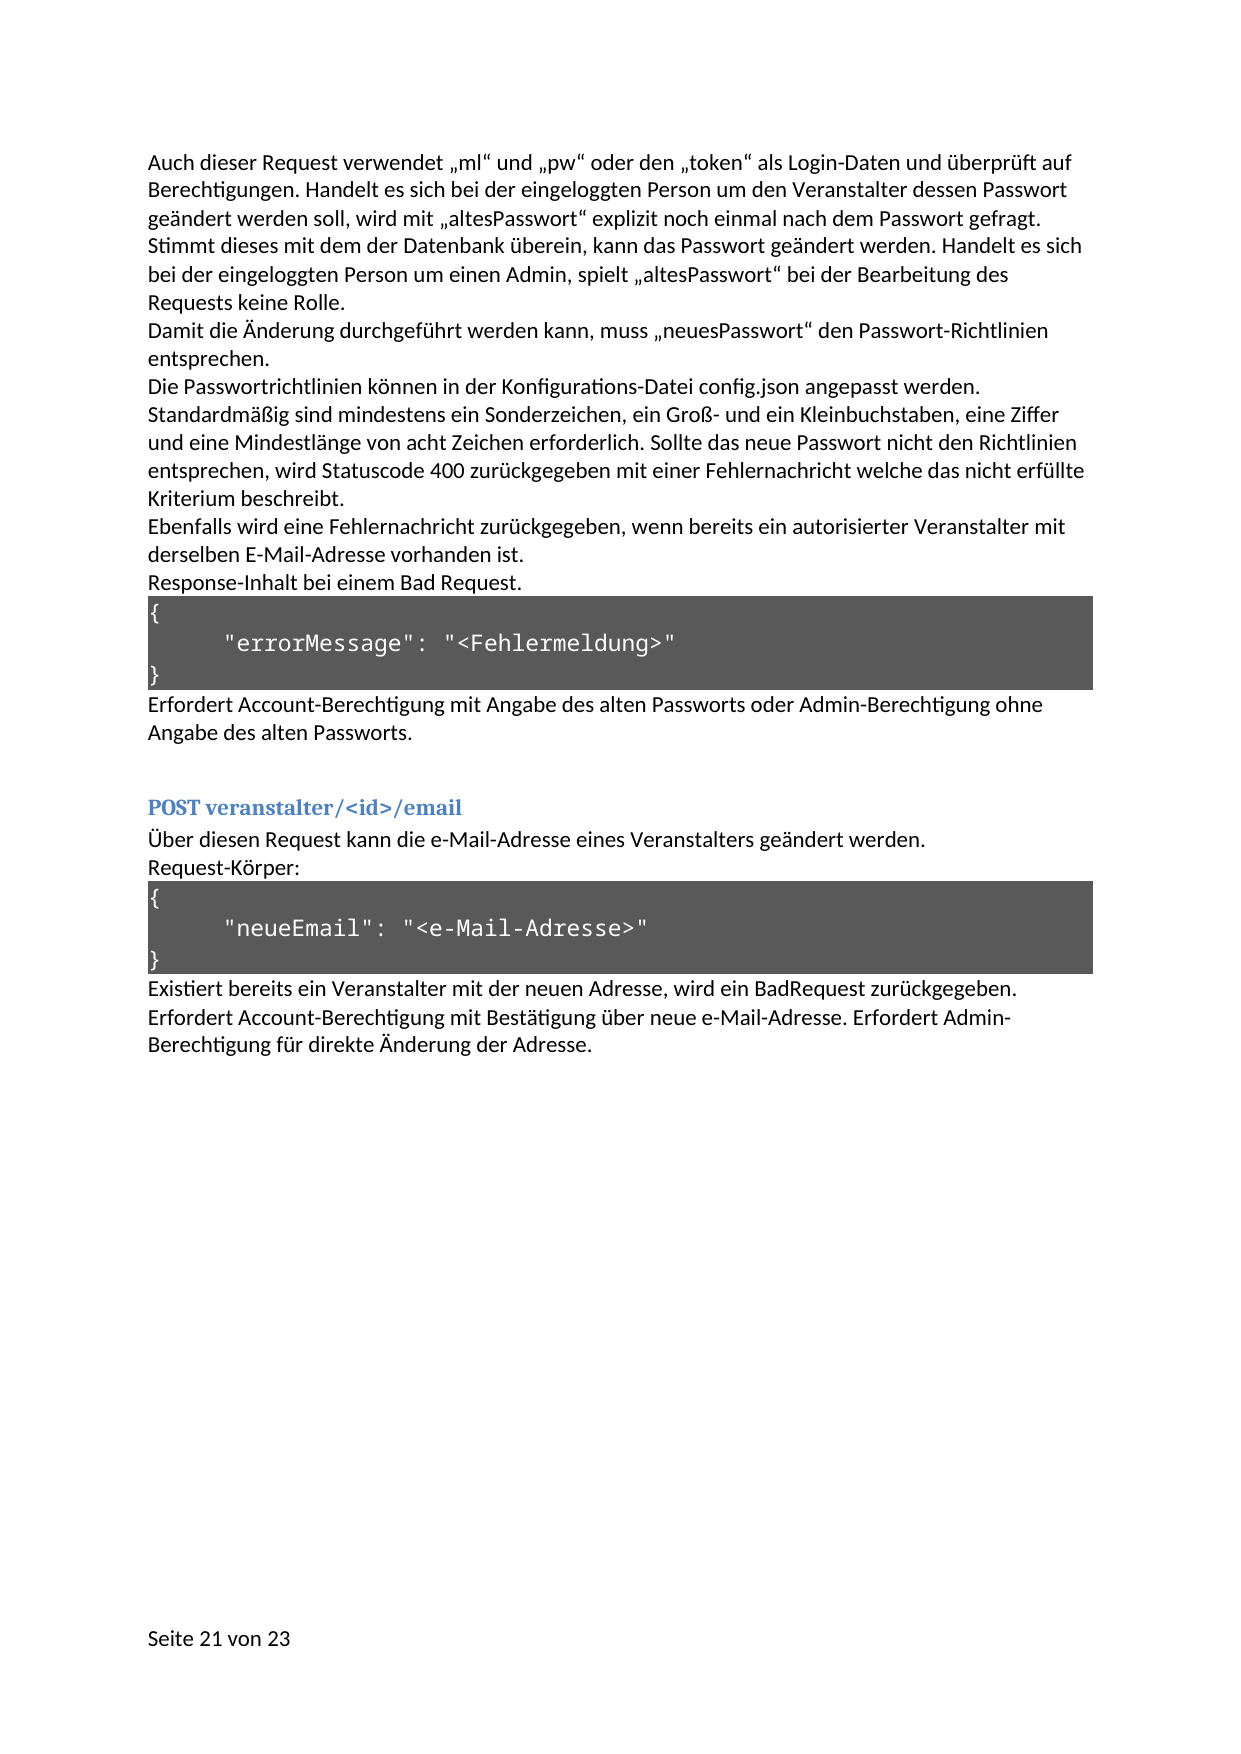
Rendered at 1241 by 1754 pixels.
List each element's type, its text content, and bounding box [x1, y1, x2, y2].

text Erfordert Account-Berechtigung mit Angabe des alten Passworts oder Admin-Berechtigung ohne Angabe des alten Passworts. [148, 690, 1093, 746]
text Damit die Änderung durchgeführt werden kann, muss „neuesPasswort“ den Passwort-Richtlinien entsprechen. [148, 316, 1093, 372]
text "neueEmail": "<e-Mail-Adresse>" [148, 912, 1093, 943]
text Die Passwortrichtlinien können in der Konfigurations-Datei config.json angepasst werden. Standardmäßig sind mindestens ein Sonderzeichen, ein Groß- und ein Kleinbuchstaben, eine Ziffer und eine Mindestlänge von acht Zeichen erforderlich. Sollte das neue Passwort nicht den Richtlinien entsprechen, wird Statuscode 400 zurückgegeben mit einer Fehlernachricht welche das nicht erfüllte Kriterium beschreibt. [148, 372, 1093, 512]
text Response-Inhalt bei einem Bad Request. [148, 568, 1093, 596]
text Über diesen Request kann die e-Mail-Adresse eines Veranstalters geändert werden. [148, 825, 1093, 853]
text Ebenfalls wird eine Fehlernachricht zurückgegeben, wenn bereits ein autorisierter Veranstalter mit derselben E-Mail-Adresse vorhanden ist. [148, 512, 1093, 568]
text { [148, 596, 1093, 627]
text Request-Körper: [148, 853, 1093, 881]
text } [148, 943, 1093, 974]
text Auch dieser Request verwendet „ml“ und „pw“ oder den „token“ als Login-Daten und überprüft auf Berechtigungen. Handelt es sich bei der eingeloggten Person um den Veranstalter dessen Passwort geändert werden soll, wird mit „altesPasswort“ explizit noch einmal nach dem Passwort gefragt. Stimmt dieses mit dem der Datenbank überein, kann das Passwort geändert werden. Handelt es sich bei der eingeloggten Person um einen Admin, spielt „altesPasswort“ bei der Bearbeitung des Requests keine Rolle. [148, 148, 1093, 316]
text "errorMessage": "<Fehlermeldung>" [148, 627, 1093, 658]
text } [148, 658, 1093, 690]
text Existiert bereits ein Veranstalter mit der neuen Adresse, wird ein BadRequest zurückgegeben. [148, 974, 1093, 1003]
text Erfordert Account-Berechtigung mit Bestätigung über neue e-Mail-Adresse. Erfordert Admin-Berechtigung für direkte Änderung der Adresse. [148, 1003, 1093, 1059]
text { [148, 881, 1093, 912]
subtitle POST veranstalter/<id>/email [148, 794, 1093, 821]
